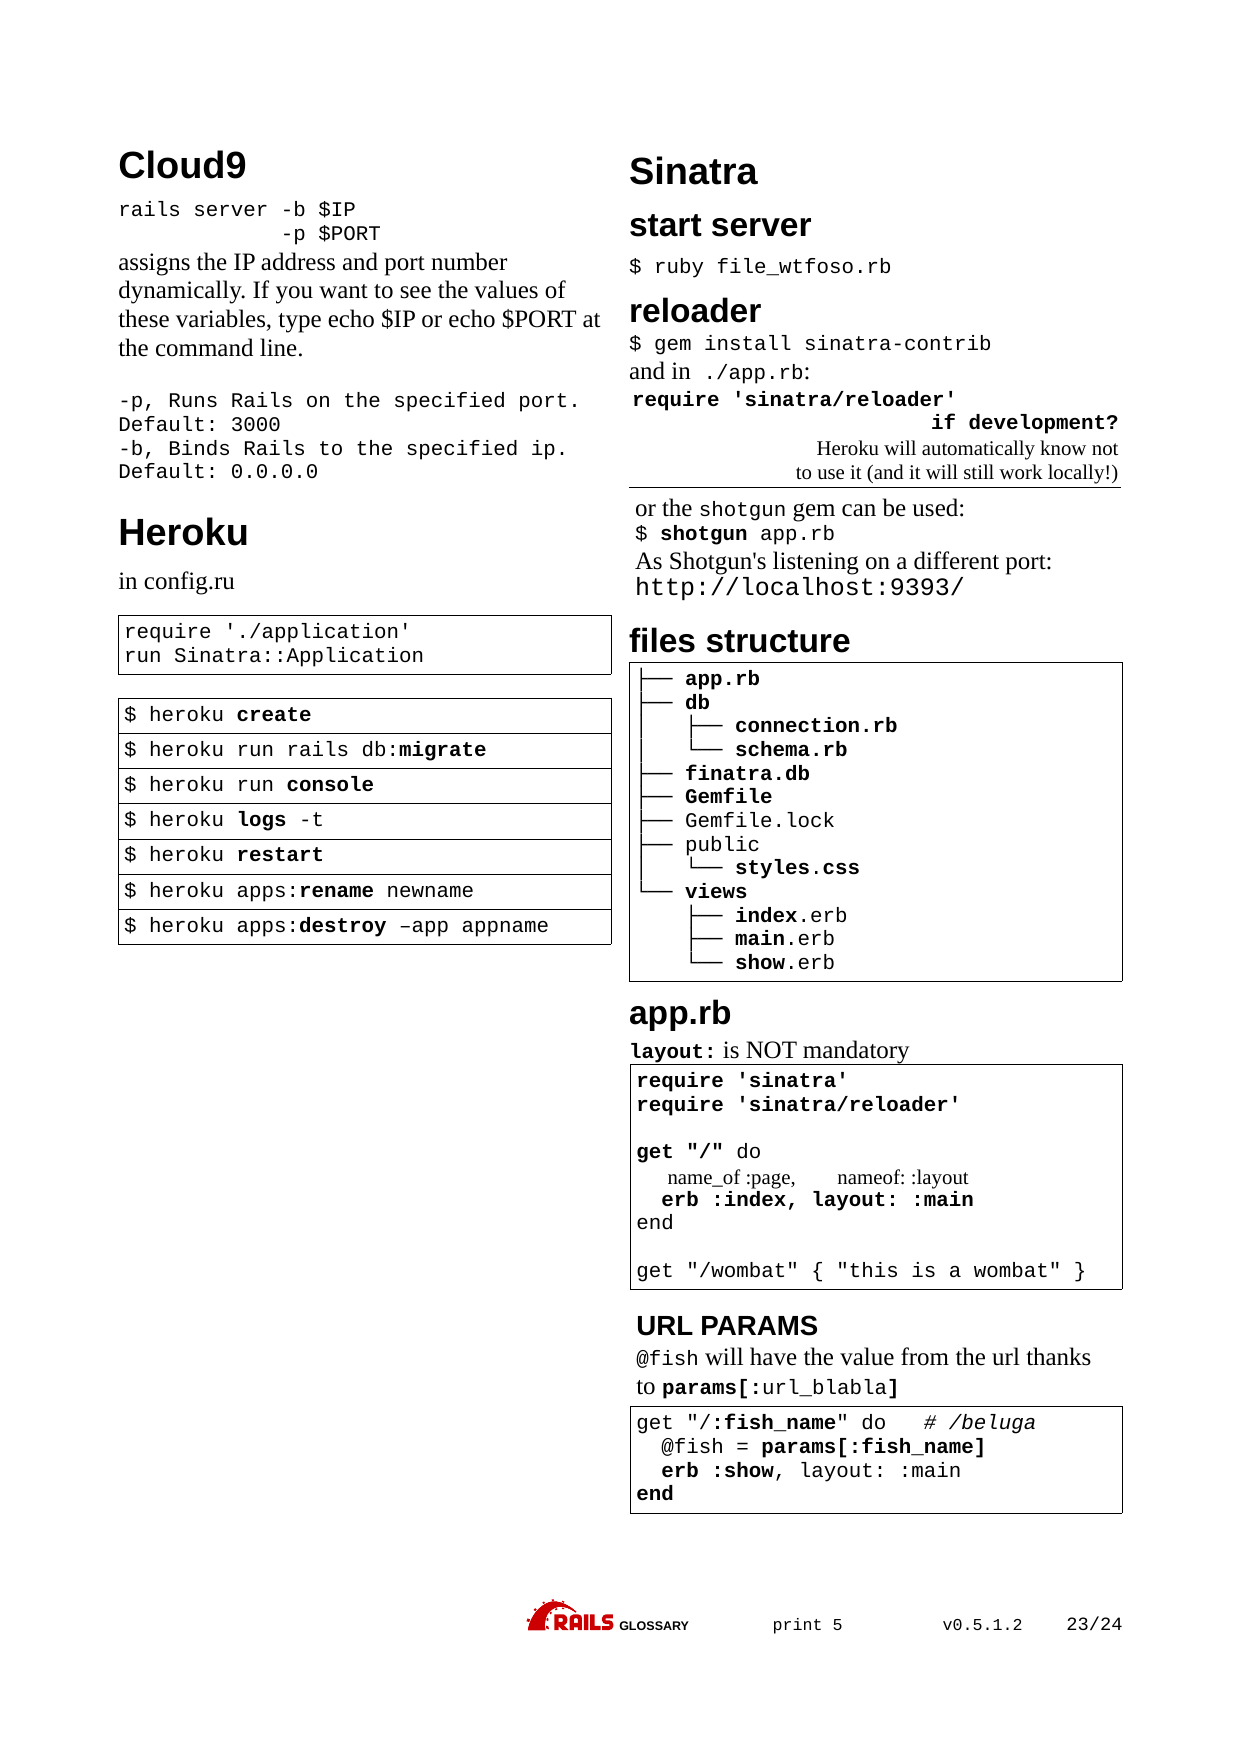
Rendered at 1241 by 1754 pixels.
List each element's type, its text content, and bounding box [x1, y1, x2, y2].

table_cell $ heroku run console [119, 769, 611, 803]
table_header ├── app.rb ├── db │ ├── connection.rb │ └── schema.rb ├── finatra.db ├── Gemfile ├── Gemfile.lock ├── public │ └── styles.css └── views ├── index.erb ├── main.erb └── show.erb [630, 663, 1122, 981]
table_cell $ heroku apps:destroy –app appname [119, 910, 611, 944]
table_header require 'sinatra' require 'sinatra/reloader' get "/" do name_of :page, nameof: :layout erb :index, layout: :main end get "/wombat" { "this is a wombat" } [631, 1065, 1122, 1289]
text layout: is NOT mandatory [629, 1035, 1122, 1064]
text -p $PORT [118, 223, 611, 247]
table_header require './application' run Sinatra::Application [119, 616, 611, 674]
subtitle Heroku [118, 510, 611, 553]
table_cell $ heroku apps:rename newname [119, 875, 611, 909]
text $ ruby file_wtfoso.rb [629, 256, 1122, 279]
table_cell or the shotgun gem can be used: $ shotgun app.rb As Shotgun's listening on a different port: http://localhost:9393/ [629, 488, 1121, 609]
subtitle Sinatra [629, 149, 1122, 193]
subtitle reloader [629, 291, 1122, 330]
subtitle files structure [629, 621, 1122, 659]
subtitle app.rb [629, 993, 1122, 1032]
text assigns the IP address and port number dynamically. If you want to see the values of these variables, type echo $IP or echo $PORT at the command line. [118, 247, 611, 362]
table_cell URL PARAMS @fish will have the value from the url thanks to params[:url_blabla] [630, 1290, 1122, 1406]
text rails server -b $IP [118, 199, 611, 223]
text -p, Runs Rails on the specified port. Default: 3000 -b, Binds Rails to the specified ip. Default: 0.0.0.0 [118, 390, 611, 485]
table_header require 'sinatra/reloader' if development? Heroku will automatically know not to use it (and it will still work locally!) [629, 386, 1121, 487]
table_cell $ heroku restart [119, 840, 611, 874]
subtitle start server [629, 204, 1122, 243]
table_cell $ heroku logs -t [119, 804, 611, 838]
table_header $ heroku create [119, 699, 611, 733]
text and in ./app.rb: [629, 356, 1122, 386]
text in config.ru [118, 566, 611, 595]
text $ gem install sinatra-contrib [629, 333, 1122, 356]
table_cell get "/:fish_name" do # /beluga @fish = params[:fish_name] erb :show, layout: :main end [631, 1407, 1122, 1513]
table_cell $ heroku run rails db:migrate [119, 734, 611, 768]
subtitle Cloud9 [118, 143, 611, 187]
